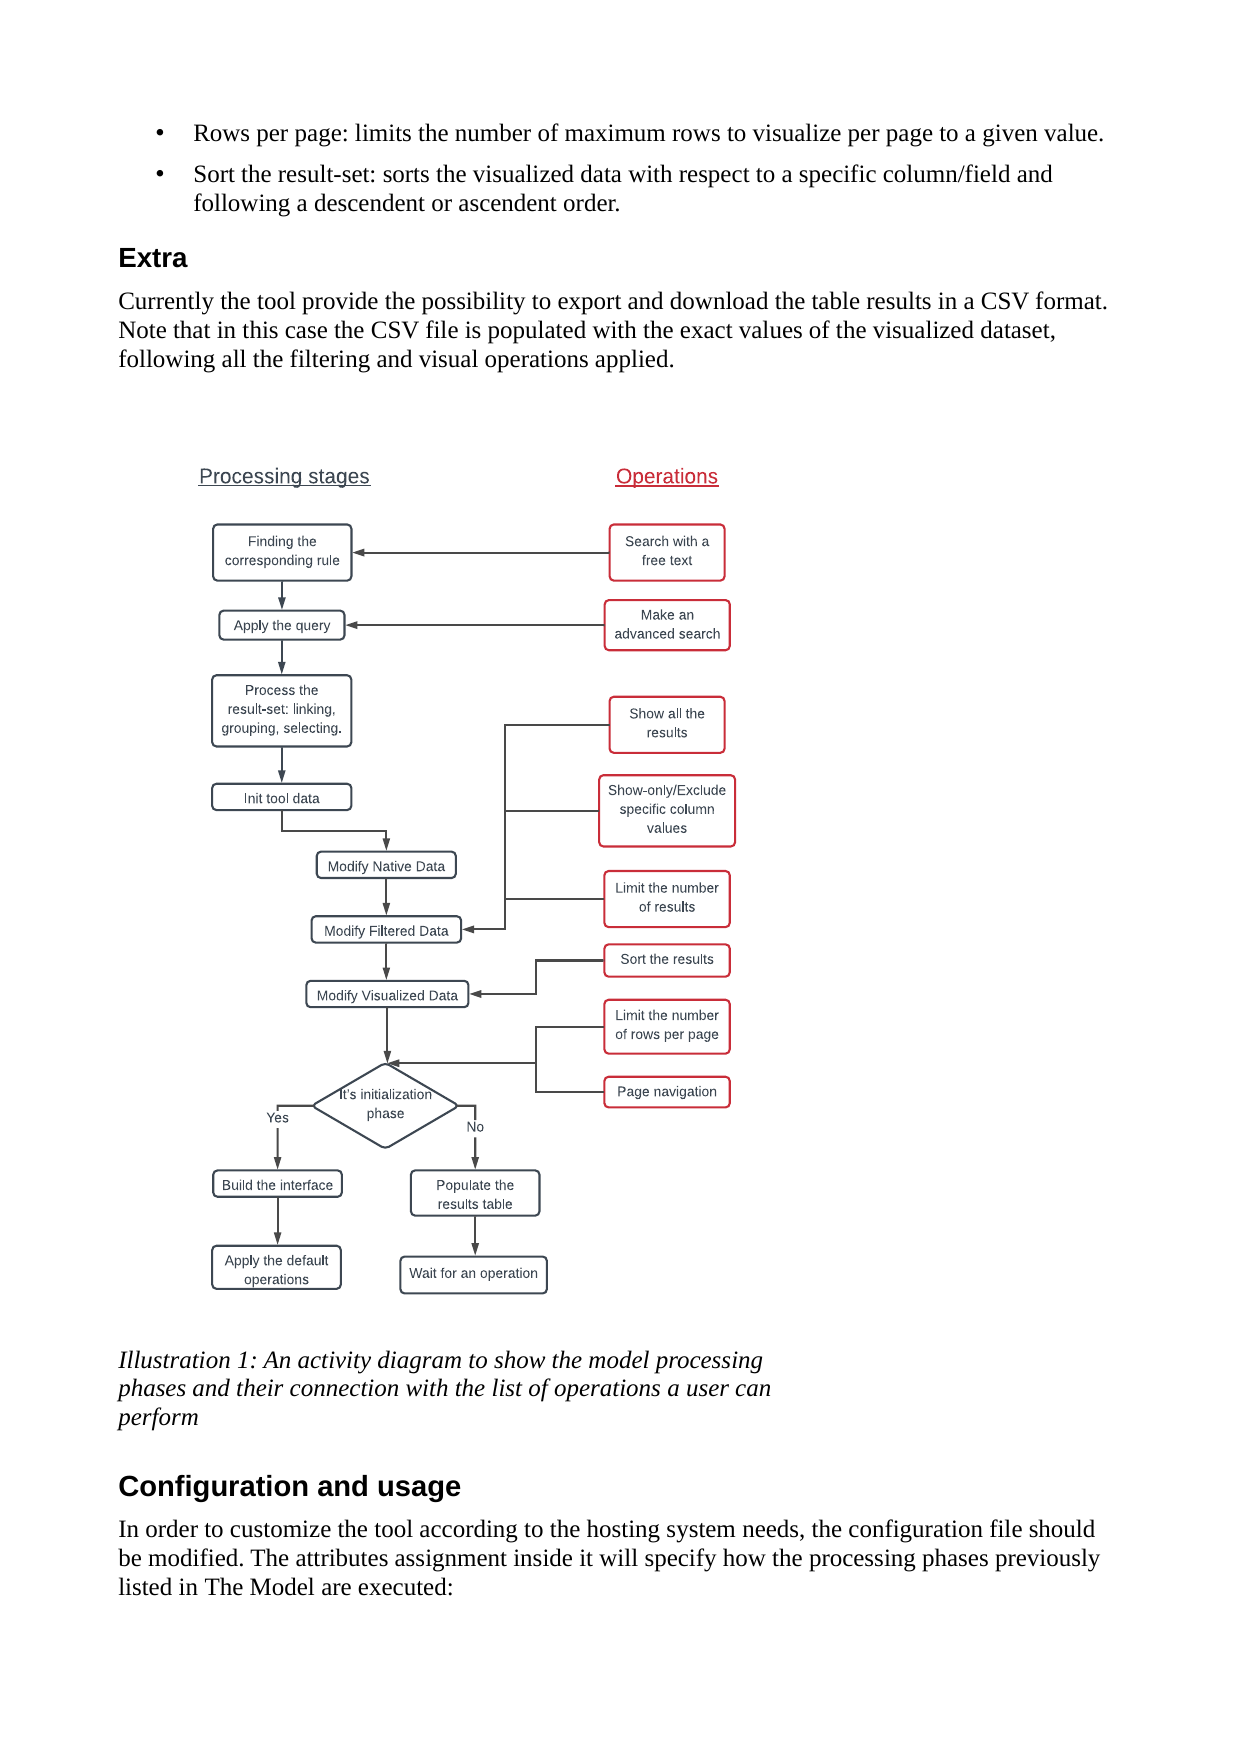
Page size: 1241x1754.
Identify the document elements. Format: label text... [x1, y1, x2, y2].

text In order to customize the tool according to the hosting system needs, the configuration file should be modified. The attributes assignment inside it will specify how the processing phases previously listed in The Model are executed: [118, 1514, 1122, 1601]
text [118, 397, 829, 1310]
subtitle Extra [118, 242, 1122, 274]
text Currently the tool provide the possibility to export and download the table results in a CSV format. Note that in this case the CSV file is populated with the exact values of the visualized dataset, following all the filtering and visual operations applied. [118, 286, 1122, 372]
text Illustration 1: An activity diagram to show the model processing phases and their connection with the list of operations a user can perform [118, 1345, 829, 1431]
list Rows per page: limits the number of maximum rows to visualize per page to a given value. [156, 118, 1122, 147]
list Sort the result-set: sorts the visualized data with respect to a specific column/field and following a descendent or ascendent order. [156, 159, 1122, 217]
subtitle Configuration and usage [118, 1468, 1122, 1502]
